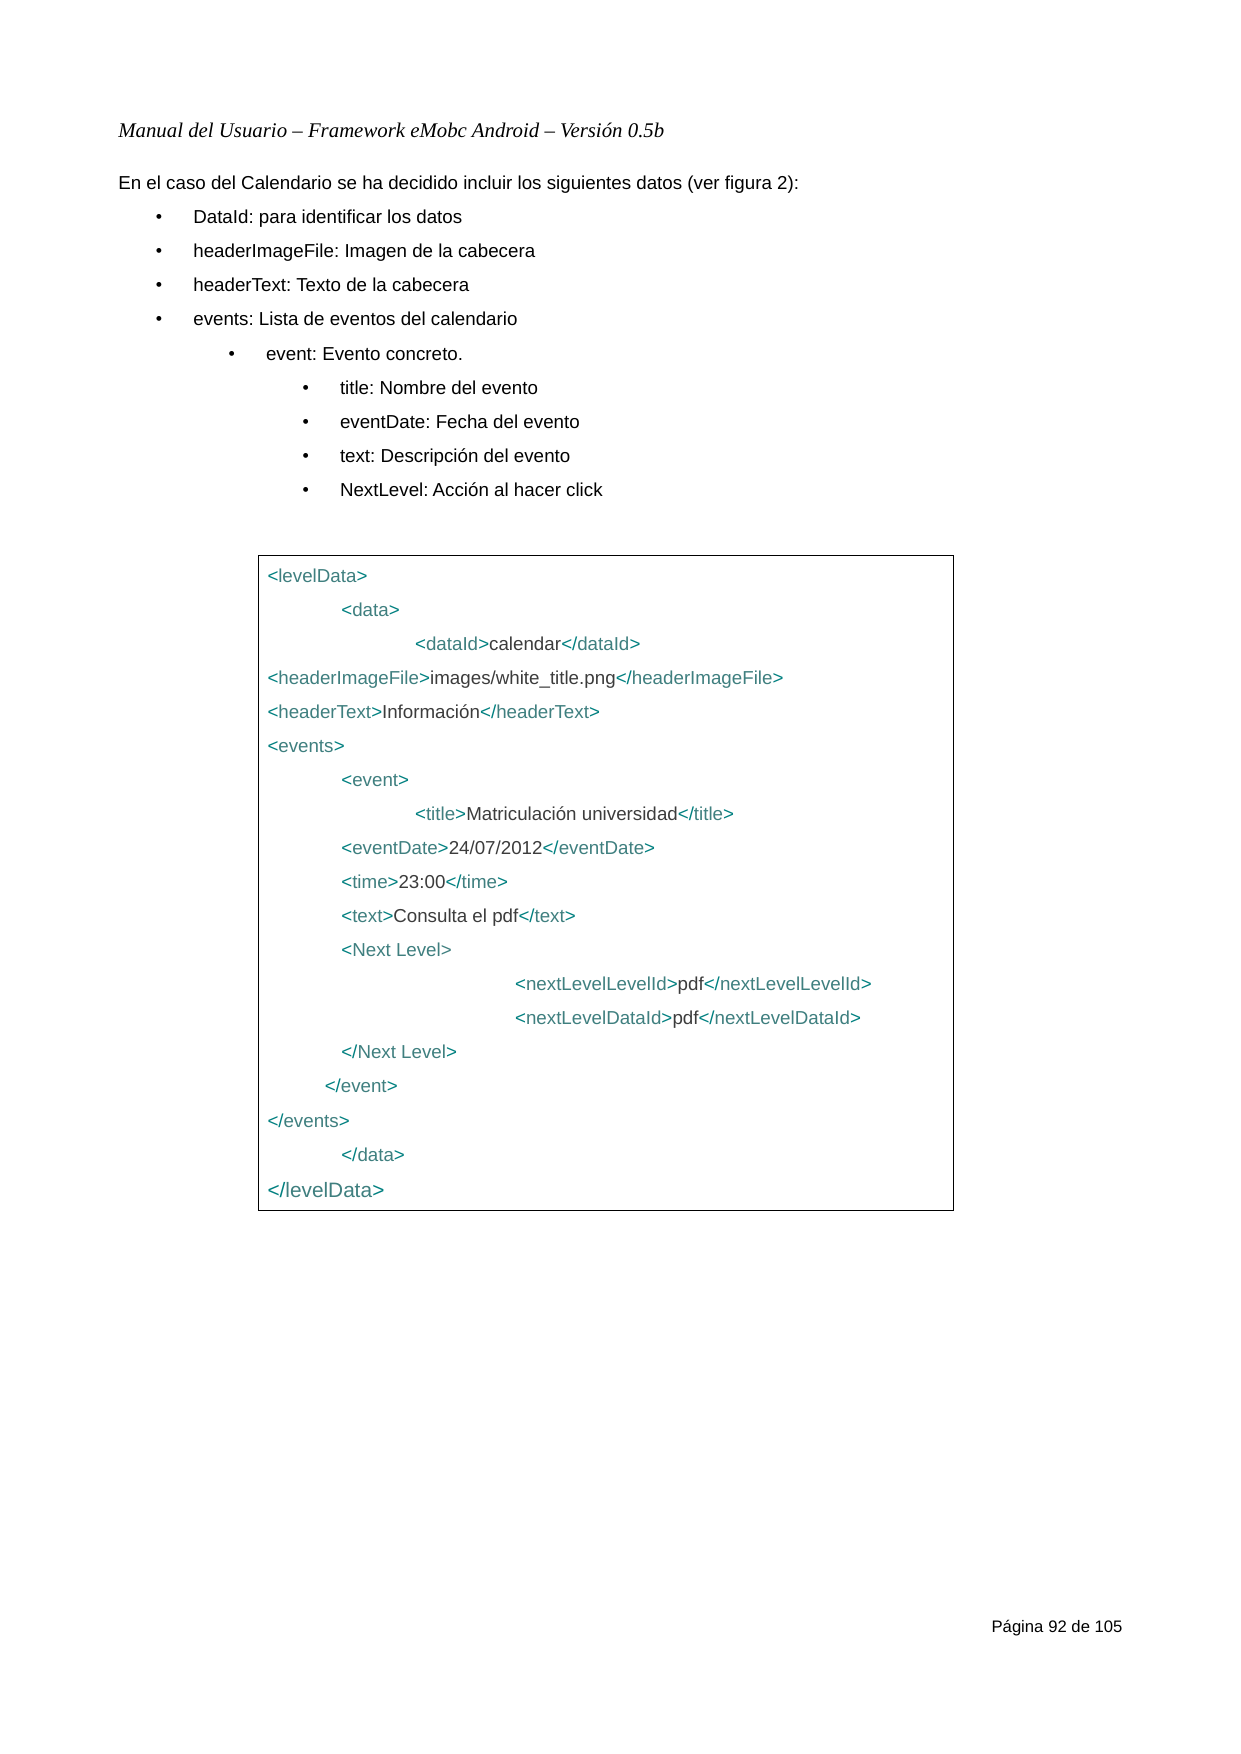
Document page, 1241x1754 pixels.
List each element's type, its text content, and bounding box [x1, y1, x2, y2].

list text: Descripción del evento [302, 445, 1122, 467]
text <eventDate>24/07/2012</eventDate> [267, 837, 944, 858]
text </data> [267, 1143, 944, 1165]
list event: Evento concreto. [228, 342, 1122, 364]
list DataId: para identificar los datos [156, 206, 1122, 227]
text </events> [267, 1109, 944, 1131]
text <time>23:00</time> [267, 871, 944, 892]
text <nextLevelLevelId>pdf</nextLevelLevelId> [267, 973, 944, 995]
text <title>Matriculación universidad</title> [267, 803, 944, 824]
text <levelData> [267, 564, 944, 586]
text En el caso del Calendario se ha decidido incluir los siguientes datos (ver figura 2): [118, 172, 1122, 193]
list eventDate: Fecha del evento [302, 411, 1122, 432]
text </Next Level> [267, 1041, 944, 1063]
list title: Nombre del evento [302, 377, 1122, 398]
text <headerText>Información</headerText> [267, 701, 944, 722]
text <nextLevelDataId>pdf</nextLevelDataId> [267, 1007, 944, 1029]
list headerImageFile: Imagen de la cabecera [156, 240, 1122, 262]
text <data> [267, 598, 944, 620]
text </levelData> [267, 1177, 944, 1201]
text <Next Level> [267, 939, 944, 961]
text </event> [267, 1075, 944, 1097]
list headerText: Texto de la cabecera [156, 274, 1122, 296]
text <event> [267, 769, 944, 790]
text <text>Consulta el pdf</text> [267, 905, 944, 927]
text <headerImageFile>images/white_title.png</headerImageFile> [267, 667, 944, 688]
text <dataId>calendar</dataId> [267, 632, 944, 654]
list events: Lista de eventos del calendario [156, 308, 1122, 330]
list NextLevel: Acción al hacer click [302, 479, 1122, 501]
text <events> [267, 735, 944, 756]
